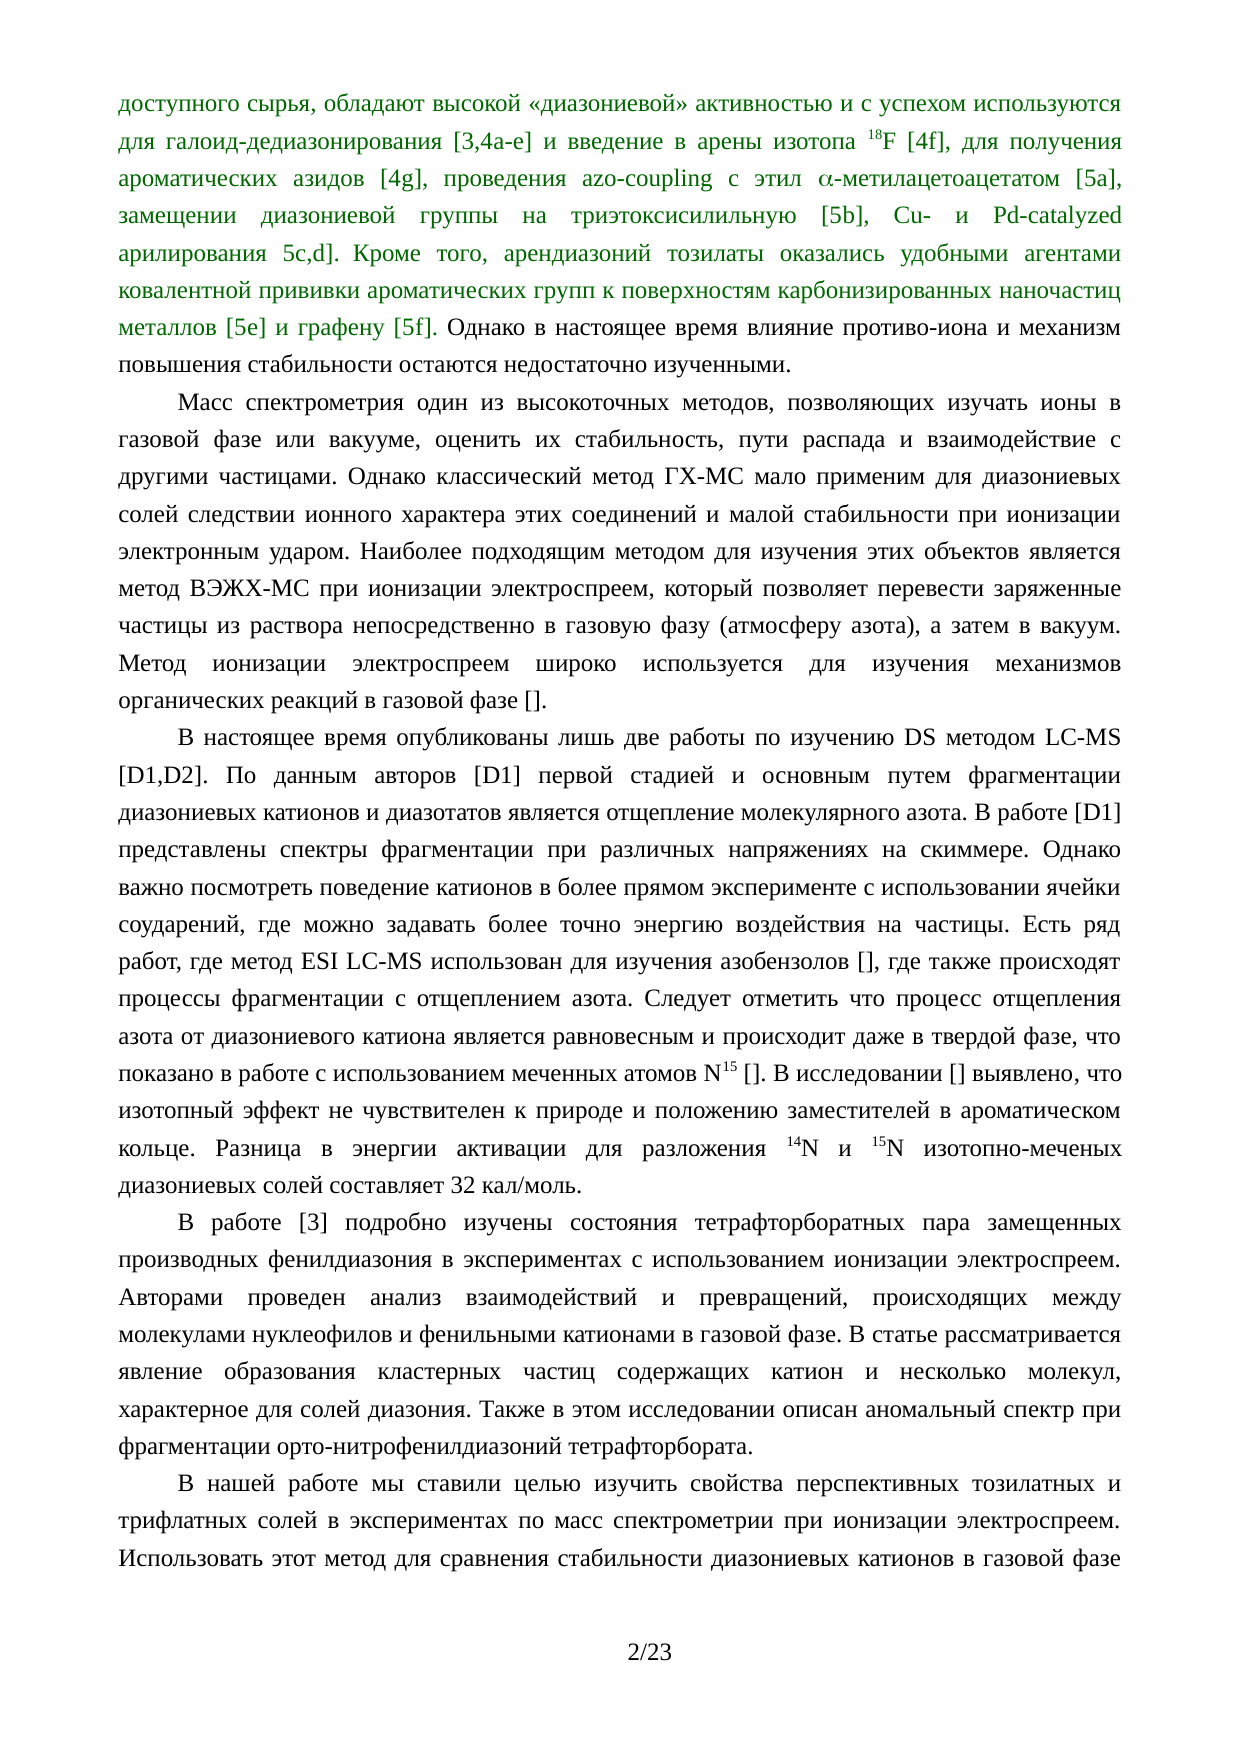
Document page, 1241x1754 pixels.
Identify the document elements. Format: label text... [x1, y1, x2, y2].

list доступного сырья, обладают высокой «диазониевой» активностью и с успехом используются для галоид-дедиазонирования [3,4a-e] и введение в арены изотопа 18F [4f], для получения ароматических азидов [4g], проведения azo-coupling с этил -метилацетоацетатом [5a], замещении диазониевой группы на триэтоксисилильную [5b], Cu- и Pd-catalyzed арилирования 5c,d]. Кроме того, арендиазоний тозилаты оказались удобными агентами ковалентной прививки ароматических групп к поверхностям карбонизированных наночастиц металлов [5e] и графену [5f]. Однако в настоящее время влияние противо-иона и механизм повышения стабильности остаются недостаточно изученными. [118, 88, 1122, 378]
list Масс спектрометрия один из высокоточных методов, позволяющих изучать ионы в газовой фазе или вакууме, оценить их стабильность, пути распада и взаимодействие с другими частицами. Однако классический метод ГХ-МС мало применим для диазониевых солей следствии ионного характера этих соединений и малой стабильности при ионизации электронным ударом. Наиболее подходящим методом для изучения этих объектов является метод ВЭЖХ-МС при ионизации электроспреем, который позволяет перевести заряженные частицы из раствора непосредственно в газовую фазу (атмосферу азота), а затем в вакуум. Метод ионизации электроспреем широко используется для изучения механизмов органических реакций в газовой фазе []. [118, 387, 1122, 714]
list В настоящее время опубликованы лишь две работы по изучению DS методом LC-MS [D1,D2]. По данным авторов [D1] первой стадией и основным путем фрагментации диазониевых катионов и диазотатов является отщепление молекулярного азота. В работе [D1] представлены спектры фрагментации при различных напряжениях на скиммере. Однако важно посмотреть поведение катионов в более прямом эксперименте с использовании ячейки соударений, где можно задавать более точно энергию воздействия на частицы. Есть ряд работ, где метод ESI LC-MS использован для изучения азобензолов [], где также происходят процессы фрагментации с отщеплением азота. Следует отметить что процесс отщепления азота от диазониевого катиона является равновесным и происходит даже в твердой фазе, что показано в работе с использованием меченных атомов N15 []. В исследовании [] выявлено, что изотопный эффект не чувствителен к природе и положению заместителей в ароматическом кольце. Разница в энергии активации для разложения 14N и 15N изотопно-меченых диазониевых солей составляет 32 кал/моль. [118, 722, 1122, 1199]
list В нашей работе мы ставили целью изучить свойства перспективных тозилатных и трифлатных солей в экспериментах по масс спектрометрии при ионизации электроспреем. Использовать этот метод для сравнения стабильности диазониевых катионов в газовой фазе [118, 1468, 1122, 1572]
list В работе [3] подробно изучены состояния тетрафторборатных пара замещенных производных фенилдиазония в экспериментах с использованием ионизации электроспреем. Авторами проведен анализ взаимодействий и превращений, происходящих между молекулами нуклеофилов и фенильными катионами в газовой фазе. В статье рассматривается явление образования кластерных частиц содержащих катион и несколько молекул, характерное для солей диазония. Также в этом исследовании описан аномальный спектр при фрагментации орто-нитрофенилдиазоний тетрафторбората. [118, 1207, 1122, 1460]
